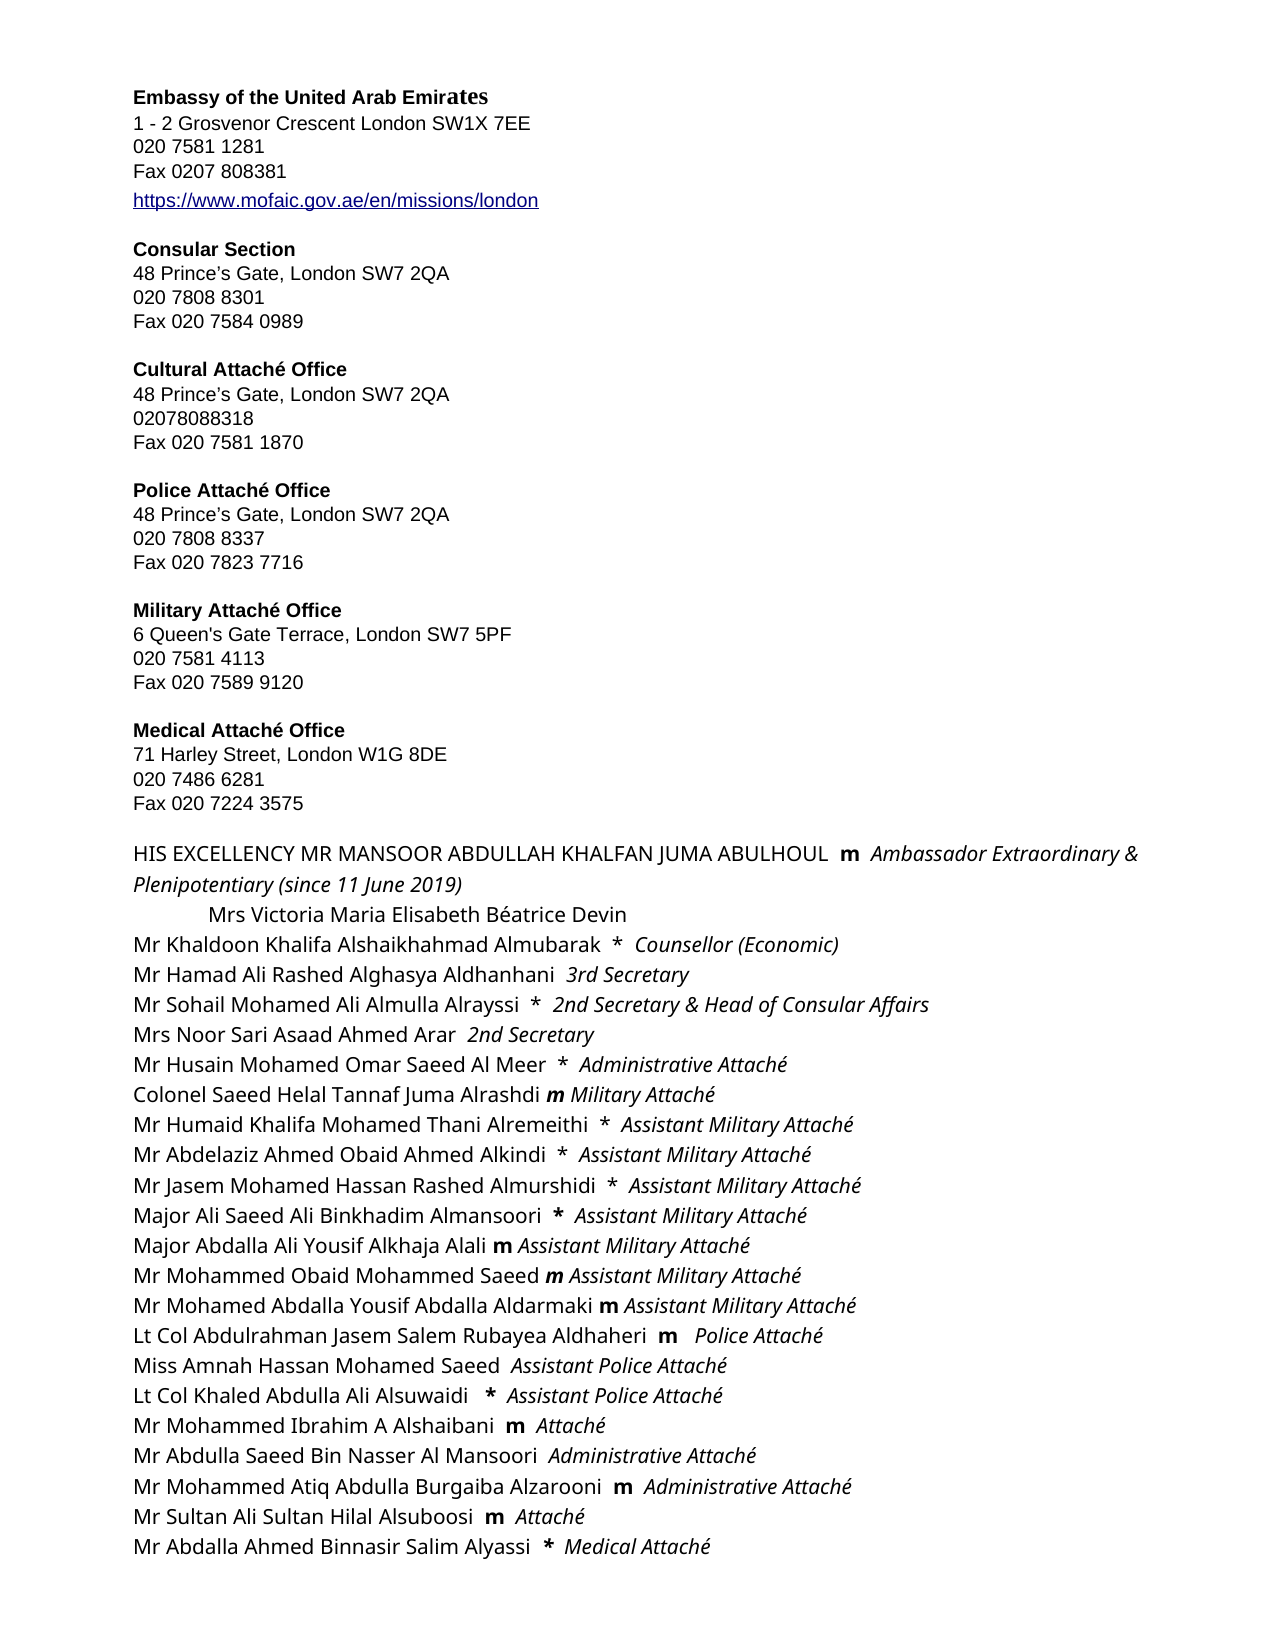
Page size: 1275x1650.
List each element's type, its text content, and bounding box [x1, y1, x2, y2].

text Consular Section [133, 238, 1181, 261]
text Miss Amnah Hassan Mohamed Saeed Assistant Police Attaché [133, 1351, 1181, 1380]
text Mr Jasem Mohamed Hassan Rashed Almurshidi * Assistant Military Attaché [133, 1171, 1181, 1199]
text 48 Prince’s Gate, London SW7 2QA [133, 503, 1181, 525]
text 1 - 2 Grosvenor Crescent London SW1X 7EE [133, 111, 1181, 134]
text Mr Abdelaziz Ahmed Obaid Ahmed Alkindi * Assistant Military Attaché [133, 1141, 1181, 1169]
text Major Ali Saeed Ali Binkhadim Almansoori * Assistant Military Attaché [133, 1201, 1181, 1229]
text Mr Abdalla Ahmed Binnasir Salim Alyassi * Medical Attaché [133, 1532, 1181, 1560]
text Cultural Attaché Office [133, 358, 1181, 381]
text Colonel Saeed Helal Tannaf Juma Alrashdi m Military Attaché [133, 1080, 1181, 1109]
text Mr Mohamed Abdalla Yousif Abdalla Aldarmaki m Assistant Military Attaché [133, 1291, 1181, 1319]
text Mr Sultan Ali Sultan Hilal Alsuboosi m Attaché [133, 1502, 1181, 1530]
text Mrs Noor Sari Asaad Ahmed Arar 2nd Secretary [133, 1020, 1181, 1049]
text Mr Husain Mohamed Omar Saeed Al Meer * Administrative Attaché [133, 1050, 1181, 1079]
text 02078088318 [133, 406, 1181, 429]
text 020 7808 8337 [133, 527, 1181, 549]
text Mr Humaid Khalifa Mohamed Thani Alremeithi * Assistant Military Attaché [133, 1111, 1181, 1139]
text Lt Col Khaled Abdulla Ali Alsuwaidi * Assistant Police Attaché [133, 1381, 1181, 1410]
text 6 Queen's Gate Terrace, London SW7 5PF [133, 623, 1181, 646]
text HIS EXCELLENCY MR MANSOOR ABDULLAH KHALFAN JUMA ABULHOUL m Ambassador Extraordinary & Plenipotentiary (since 11 June 2019) [133, 839, 1181, 898]
text 48 Prince’s Gate, London SW7 2QA [133, 382, 1181, 405]
text Mr Hamad Ali Rashed Alghasya Aldhanhani 3rd Secretary [133, 960, 1181, 988]
text Mr Mohammed Obaid Mohammed Saeed m Assistant Military Attaché [133, 1261, 1181, 1289]
text Embassy of the United Arab Emirates [133, 81, 1181, 110]
text Mr Khaldoon Khalifa Alshaikhahmad Almubarak * Counsellor (Economic) [133, 930, 1181, 958]
text Mr Abdulla Saeed Bin Nasser Al Mansoori Administrative Attaché [133, 1442, 1181, 1470]
text Mr Mohammed Ibrahim A Alshaibani m Attaché [133, 1412, 1181, 1440]
text Fax 0207 808381 [133, 159, 1181, 182]
text 020 7581 4113 [133, 647, 1181, 670]
text Police Attaché Office [133, 479, 1181, 501]
text 020 7486 6281 [133, 767, 1181, 790]
text Fax 020 7823 7716 [133, 551, 1181, 573]
text Mrs Victoria Maria Elisabeth Béatrice Devin [133, 900, 1181, 928]
text Mr Mohammed Atiq Abdulla Burgaiba Alzarooni m Administrative Attaché [133, 1472, 1181, 1500]
text Fax 020 7224 3575 [133, 791, 1181, 814]
text Fax 020 7584 0989 [133, 310, 1181, 333]
text Major Abdalla Ali Yousif Alkhaja Alali m Assistant Military Attaché [133, 1231, 1181, 1259]
text Fax 020 7581 1870 [133, 431, 1181, 453]
text Lt Col Abdulrahman Jasem Salem Rubayea Aldhaheri m Police Attaché [133, 1321, 1181, 1350]
text 020 7808 8301 [133, 286, 1181, 309]
text 48 Prince’s Gate, London SW7 2QA [133, 262, 1181, 285]
text 71 Harley Street, London W1G 8DE [133, 743, 1181, 766]
text https://www.mofaic.gov.ae/en/missions/london [133, 183, 1181, 212]
text Medical Attaché Office [133, 719, 1181, 742]
text Military Attaché Office [133, 599, 1181, 622]
text Fax 020 7589 9120 [133, 671, 1181, 694]
text Mr Sohail Mohamed Ali Almulla Alrayssi * 2nd Secretary & Head of Consular Affairs [133, 990, 1181, 1018]
text 020 7581 1281 [133, 135, 1181, 158]
